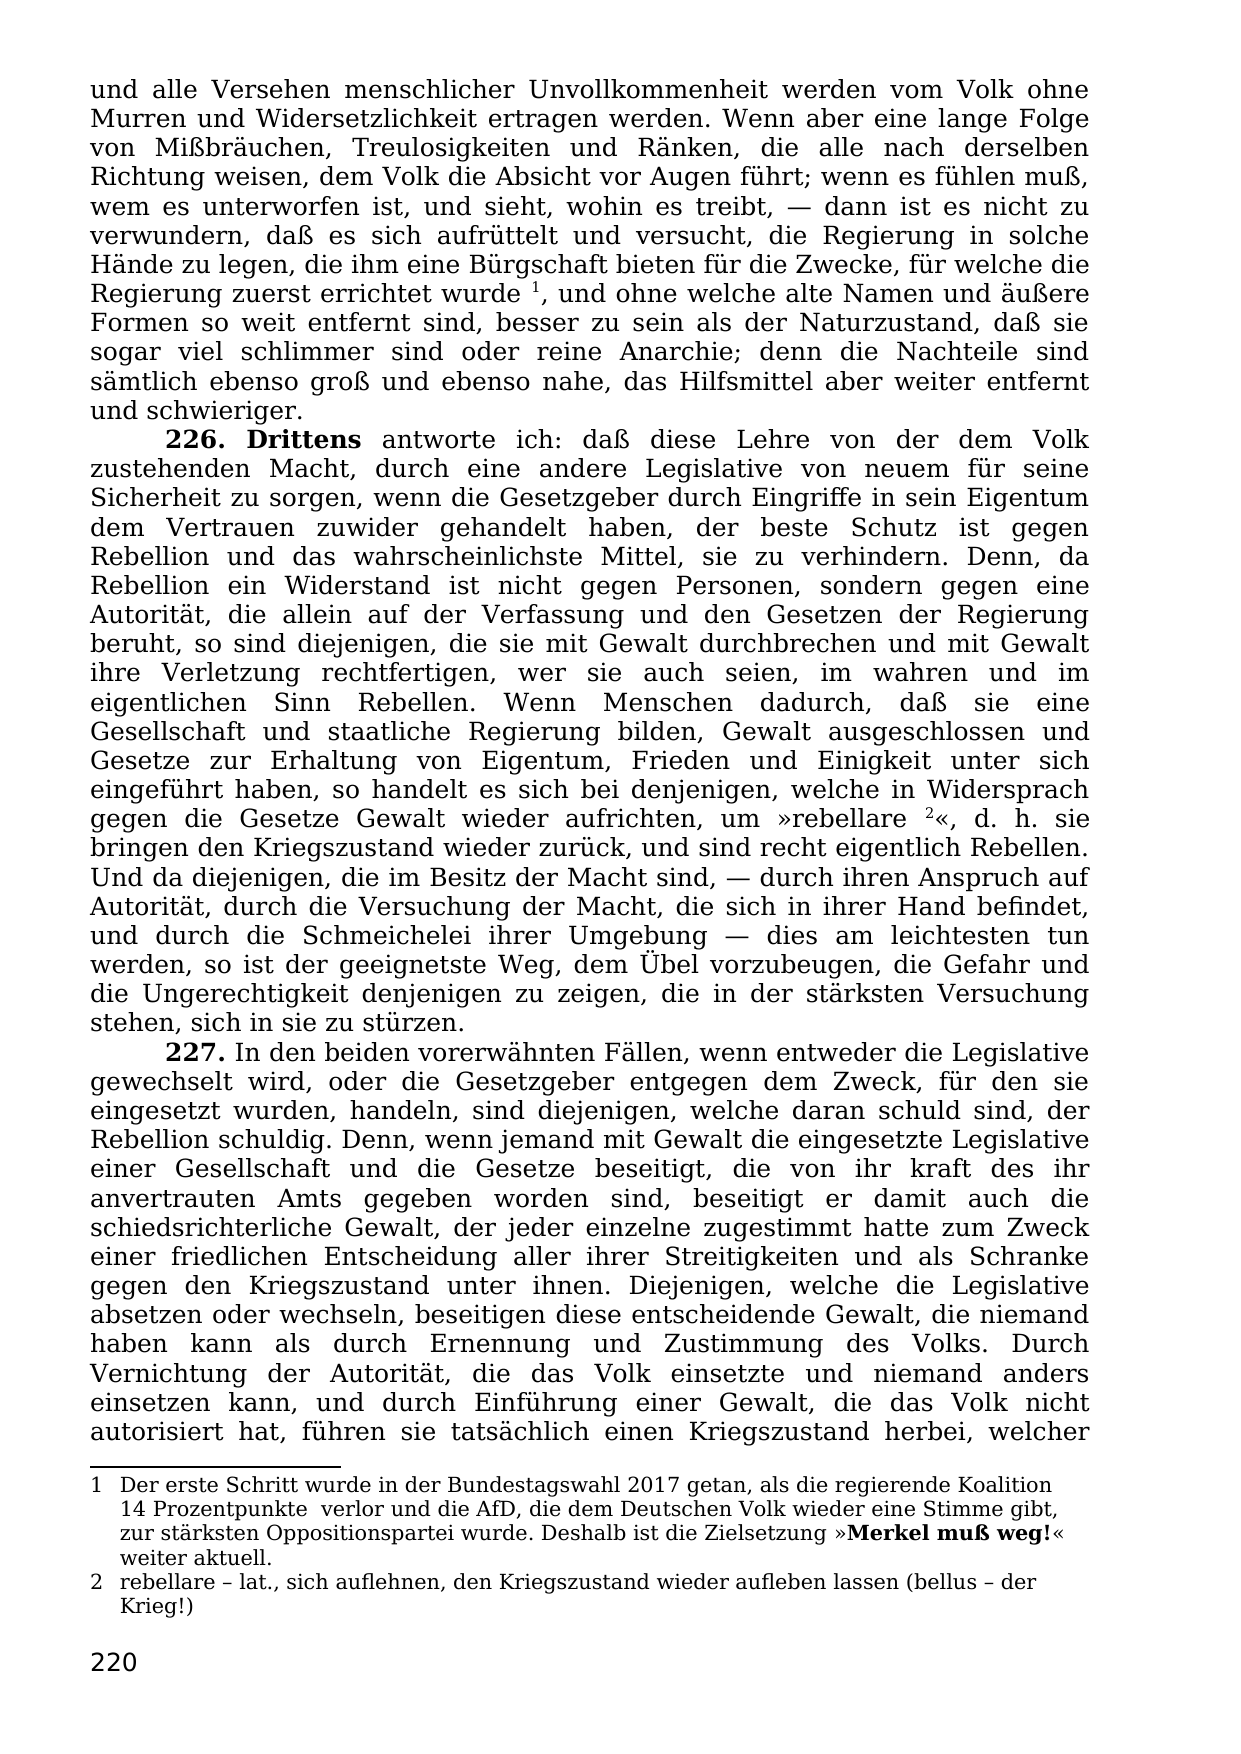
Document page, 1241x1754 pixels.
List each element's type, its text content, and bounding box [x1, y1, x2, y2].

text und alle Versehen menschlicher Unvollkommenheit werden vom Volk ohne Murren und Widersetzlichkeit ertragen werden. Wenn aber eine lange Folge von Mißbräuchen, Treulosigkeiten und Ränken, die alle nach derselben Richtung weisen, dem Volk die Absicht vor Augen führt; wenn es fühlen muß, wem es unterworfen ist, und sieht, wohin es treibt, — dann ist es nicht zu verwundern, daß es sich aufrüttelt und versucht, die Regierung in solche Hände zu legen, die ihm eine Bürgschaft bieten für die Zwecke, für welche die Regierung zuerst errichtet wurde , und ohne welche alte Namen und äußere Formen so weit entfernt sind, besser zu sein als der Naturzustand, daß sie sogar viel schlimmer sind oder reine Anarchie; denn die Nachteile sind sämtlich ebenso groß und ebenso nahe, das Hilfsmittel aber weiter entfernt und schwieriger. [90, 75, 1091, 425]
text Der erste Schritt wurde in der Bundestagswahl 2017 getan, als die regierende Koalition 14 Prozentpunkte verlor und die AfD, die dem Deutschen Volk wieder eine Stimme gibt, zur stärksten Oppositionspartei wurde. Deshalb ist die Zielsetzung »Merkel muß weg!« weiter aktuell. [90, 1473, 1091, 1570]
text rebellare – lat., sich auflehnen, den Kriegszustand wieder aufleben lassen (bellus – der Krieg!) [90, 1570, 1091, 1618]
text 226. Drittens antworte ich: daß diese Lehre von der dem Volk zustehenden Macht, durch eine andere Legislative von neuem für seine Sicherheit zu sorgen, wenn die Gesetzgeber durch Eingriffe in sein Eigentum dem Vertrauen zuwider gehandelt haben, der beste Schutz ist gegen Rebellion und das wahrscheinlichste Mittel, sie zu verhindern. Denn, da Rebellion ein Widerstand ist nicht gegen Personen, sondern gegen eine Autorität, die allein auf der Verfassung und den Gesetzen der Regierung beruht, so sind diejenigen, die sie mit Gewalt durchbrechen und mit Gewalt ihre Verletzung rechtfertigen, wer sie auch seien, im wahren und im eigentlichen Sinn Rebellen. Wenn Menschen dadurch, daß sie eine Gesellschaft und staatliche Regierung bilden, Gewalt ausgeschlossen und Gesetze zur Erhaltung von Eigentum, Frieden und Einigkeit unter sich eingeführt haben, so handelt es sich bei denjenigen, welche in Widersprach gegen die Gesetze Gewalt wieder aufrichten, um »rebellare «, d. h. sie bringen den Kriegszustand wieder zurück, und sind recht eigentlich Rebellen. Und da diejenigen, die im Besitz der Macht sind, — durch ihren Anspruch auf Autorität, durch die Versuchung der Macht, die sich in ihrer Hand befindet, und durch die Schmeichelei ihrer Umgebung — dies am leichtesten tun werden, so ist der geeignetste Weg, dem Übel vorzubeugen, die Gefahr und die Ungerechtigkeit denjenigen zu zeigen, die in der stärksten Versuchung stehen, sich in sie zu stürzen. [90, 425, 1091, 1038]
text 227. In den beiden vorerwähnten Fällen, wenn entweder die Legislative gewechselt wird, oder die Gesetzgeber entgegen dem Zweck, für den sie eingesetzt wurden, handeln, sind diejenigen, welche daran schuld sind, der Rebellion schuldig. Denn, wenn jemand mit Gewalt die eingesetzte Legislative einer Gesellschaft und die Gesetze beseitigt, die von ihr kraft des ihr anvertrauten Amts gegeben worden sind, beseitigt er damit auch die schiedsrichterliche Gewalt, der jeder einzelne zugestimmt hatte zum Zweck einer friedlichen Entscheidung aller ihrer Streitigkeiten und als Schranke gegen den Kriegszustand unter ihnen. Diejenigen, welche die Legislative absetzen oder wechseln, beseitigen diese entscheidende Gewalt, die niemand haben kann als durch Ernennung und Zustimmung des Volks. Durch Vernichtung der Autorität, die das Volk einsetzte und niemand anders einsetzen kann, und durch Einführung einer Gewalt, die das Volk nicht autorisiert hat, führen sie tatsächlich einen Kriegszustand herbei, welcher [90, 1038, 1091, 1446]
